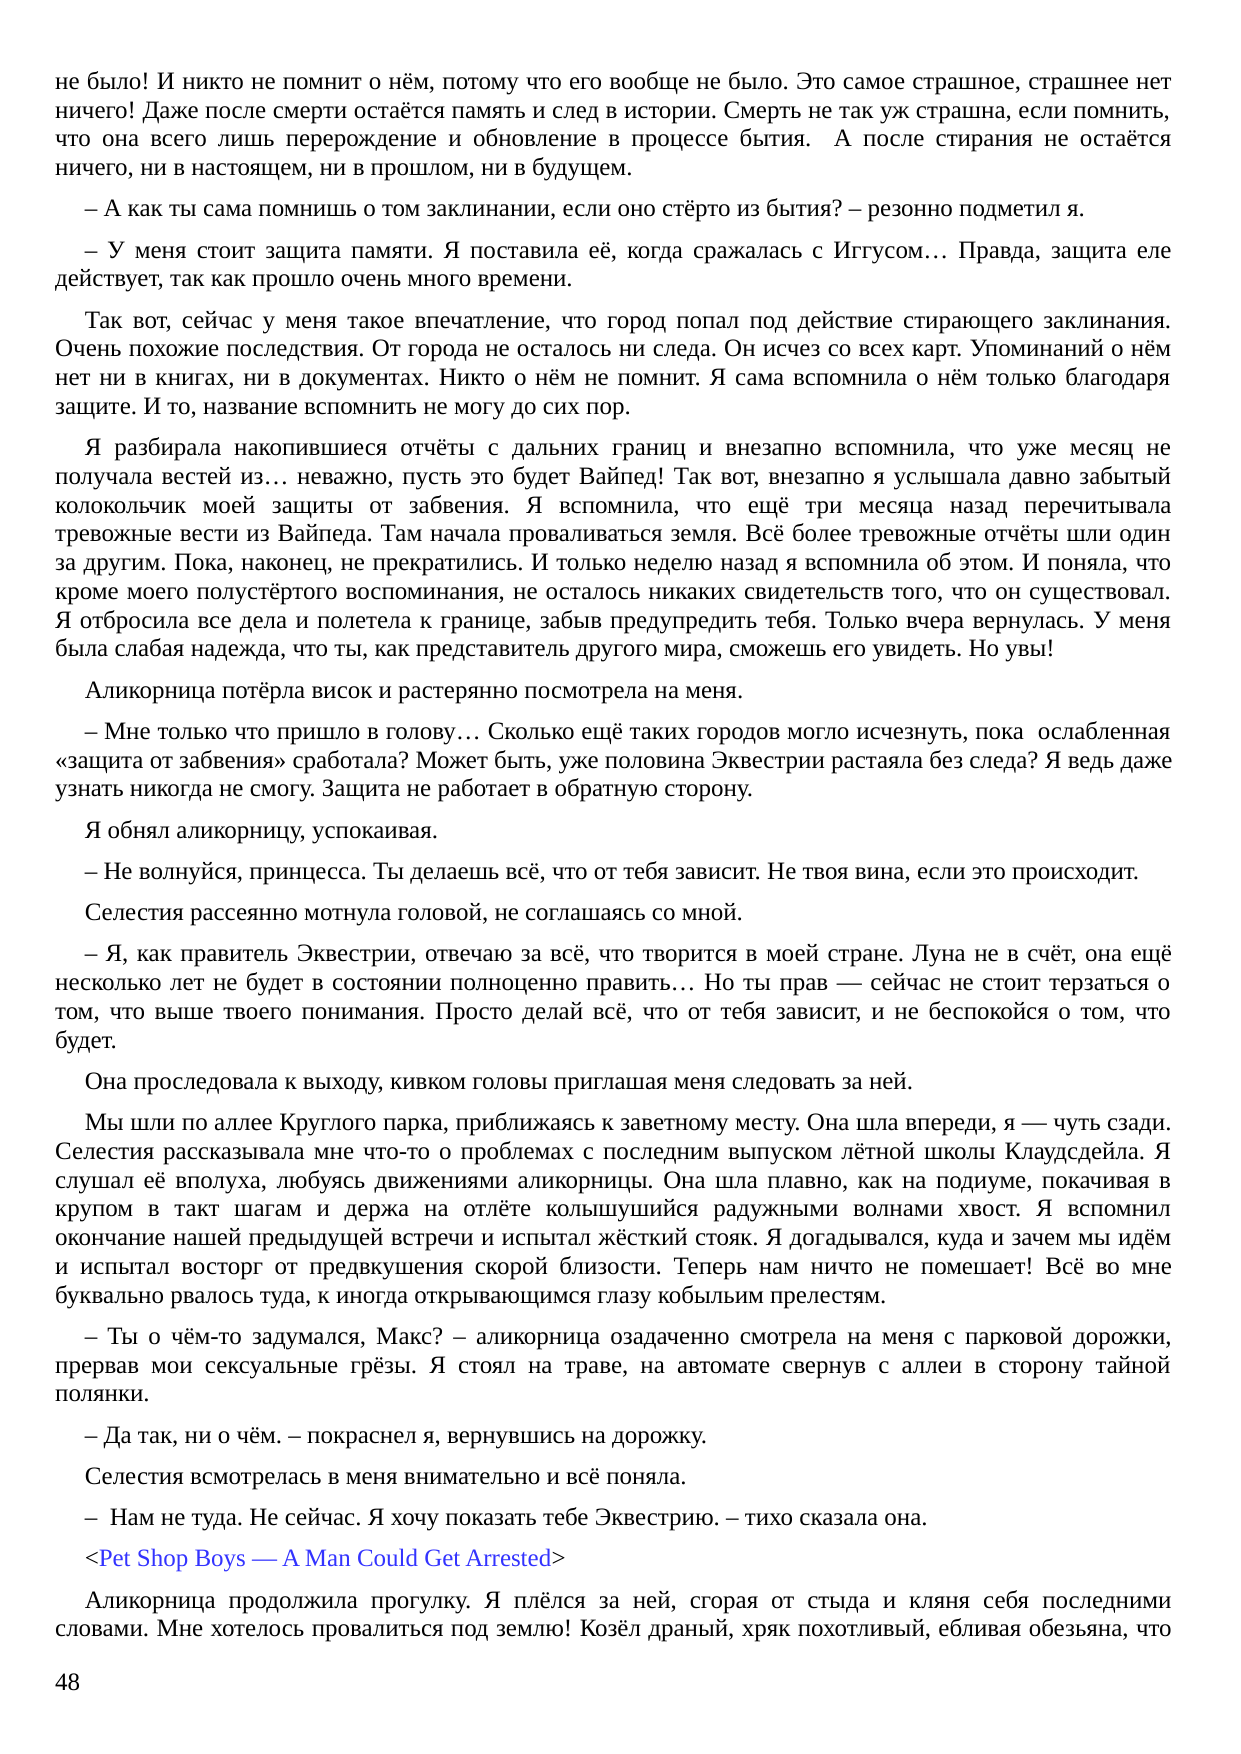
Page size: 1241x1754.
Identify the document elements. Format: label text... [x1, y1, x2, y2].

text – Нам не туда. Не сейчас. Я хочу показать тебе Эквестрию. – тихо сказала она. [55, 1502, 1173, 1531]
text Селестия рассеянно мотнула головой, не соглашаясь со мной. [55, 897, 1173, 926]
text Аликорница потёрла висок и растерянно посмотрела на меня. [55, 675, 1173, 703]
text – А как ты сама помнишь о том заклинании, если оно стёрто из бытия? – резонно подметил я. [55, 193, 1173, 222]
text не было! И никто не помнит о нём, потому что его вообще не было. Это самое страшное, страшнее нет ничего! Даже после смерти остаётся память и след в истории. Смерть не так уж страшна, если помнить, что она всего лишь перерождение и обновление в процессе бытия. А после стирания не остаётся ничего, ни в настоящем, ни в прошлом, ни в будущем. [55, 66, 1173, 181]
text – Мне только что пришло в голову… Сколько ещё таких городов могло исчезнуть, пока ослабленная «защита от забвения» сработала? Может быть, уже половина Эквестрии растаяла без следа? Я ведь даже узнать никогда не смогу. Защита не работает в обратную сторону. [55, 716, 1173, 802]
text Мы шли по аллее Круглого парка, приближаясь к заветному месту. Она шла впереди, я — чуть cзади. Селестия рассказывала мне что-то о проблемах с последним выпуском лётной школы Клаудсдейла. Я слушал её вполуха, любуясь движениями аликорницы. Она шла плавно, как на подиуме, покачивая в крупом в такт шагам и держа на отлёте колышушийся радужными волнами хвост. Я вспомнил окончание нашей предыдущей встречи и испытал жёсткий стояк. Я догадывался, куда и зачем мы идём и испытал восторг от предвкушения скорой близости. Теперь нам ничто не помешает! Всё во мне буквально рвалось туда, к иногда открывающимся глазу кобыльим прелестям. [55, 1107, 1173, 1308]
text Так вот, сейчас у меня такое впечатление, что город попал под действие стирающего заклинания. Очень похожие последствия. От города не осталось ни следа. Он исчез со всех карт. Упоминаний о нём нет ни в книгах, ни в документах. Никто о нём не помнит. Я сама вспомнила о нём только благодаря защите. И то, название вспомнить не могу до сих пор. [55, 305, 1173, 420]
text – Я, как правитель Эквестрии, отвечаю за всё, что творится в моей стране. Луна не в счёт, она ещё несколько лет не будет в состоянии полноценно править… Но ты прав — сейчас не стоит терзаться о том, что выше твоего понимания. Просто делай всё, что от тебя зависит, и не беспокойся о том, что будет. [55, 938, 1173, 1053]
text Она проследовала к выходу, кивком головы приглашая меня следовать за ней. [55, 1066, 1173, 1095]
text Аликорница продолжила прогулку. Я плёлся за ней, сгорая от стыда и кляня себя последними словами. Мне хотелось провалиться под землю! Козёл драный, хряк похотливый, ебливая обезьяна, что [55, 1585, 1173, 1642]
text Я обнял аликорницу, успокаивая. [55, 815, 1173, 843]
text – Не волнуйся, принцесса. Ты делаешь всё, что от тебя зависит. Не твоя вина, если это происходит. [55, 856, 1173, 885]
text Селестия всмотрелась в меня внимательно и всё поняла. [55, 1461, 1173, 1490]
text – У меня стоит защита памяти. Я поставила её, когда сражалась с Иггусом… Правда, защита еле действует, так как прошло очень много времени. [55, 235, 1173, 292]
text Я разбирала накопившиеся отчёты с дальних границ и внезапно вспомнила, что уже месяц не получала вестей из… неважно, пусть это будет Вайпед! Так вот, внезапно я услышала давно забытый колокольчик моей защиты от забвения. Я вспомнила, что ещё три месяца назад перечитывала тревожные вести из Вайпеда. Там начала проваливаться земля. Всё более тревожные отчёты шли один за другим. Пока, наконец, не прекратились. И только неделю назад я вспомнила об этом. И поняла, что кроме моего полустёртого воспоминания, не осталось никаких свидетельств того, что он существовал. Я отбросила все дела и полетела к границе, забыв предупредить тебя. Только вчера вернулась. У меня была слабая надежда, что ты, как представитель другого мира, сможешь его увидеть. Но увы! [55, 432, 1173, 662]
text <Pet Shop Boys — A Man Could Get Arrested> [55, 1543, 1173, 1572]
text – Ты о чём-то задумался, Макс? – аликорница озадаченно смотрела на меня с парковой дорожки, прервав мои сексуальные грёзы. Я стоял на траве, на автомате свернув с аллеи в сторону тайной полянки. [55, 1321, 1173, 1407]
text – Да так, ни о чём. – покраснел я, вернувшись на дорожку. [55, 1420, 1173, 1448]
